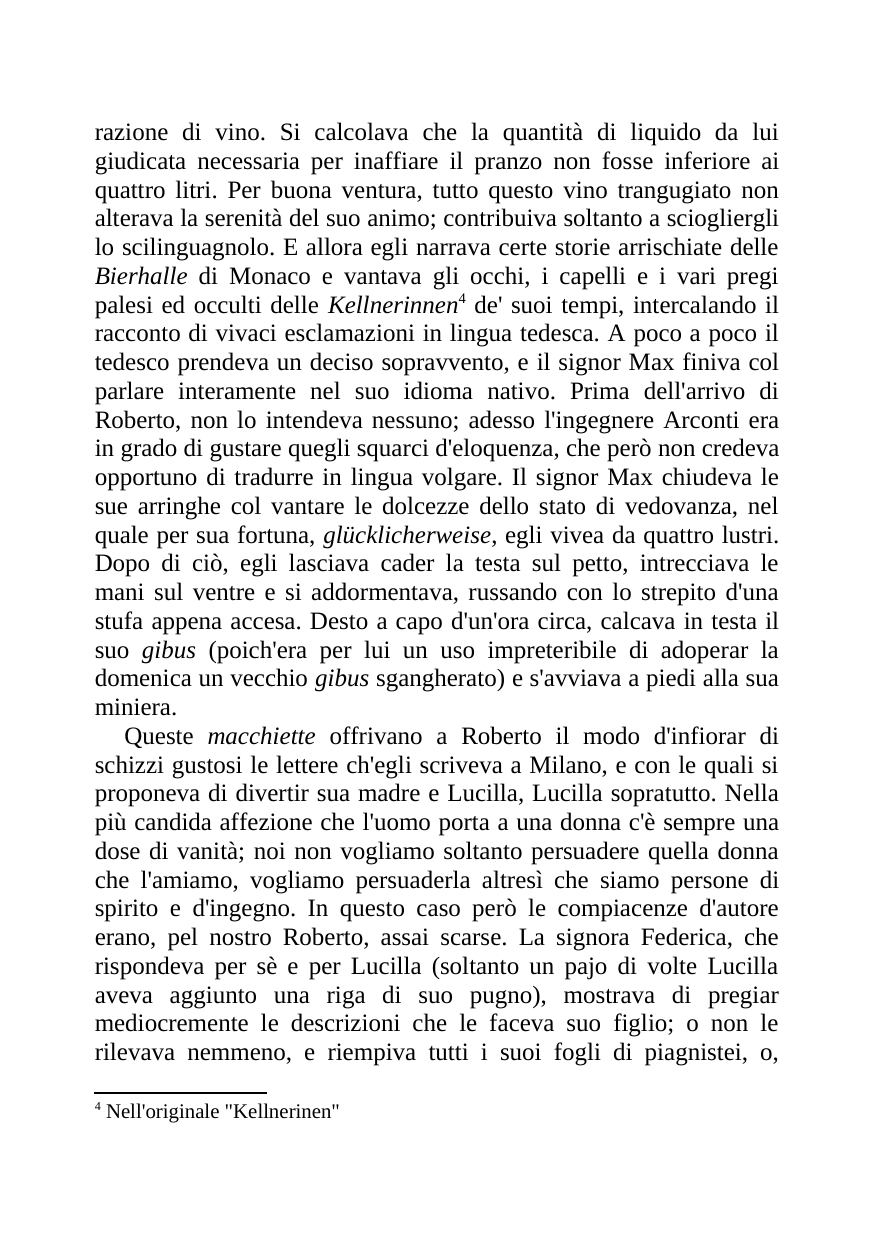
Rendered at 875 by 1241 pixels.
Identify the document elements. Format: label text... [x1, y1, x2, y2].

text Queste macchiette offrivano a Roberto il modo d'infiorar di schizzi gustosi le lettere ch'egli scriveva a Milano, e con le quali si proponeva di divertir sua madre e Lucilla, Lucilla sopratutto. Nella più candida affezione che l'uomo porta a una donna c'è sempre una dose di vanità; noi non vogliamo soltanto persuadere quella donna che l'amiamo, vogliamo persuaderla altresì che siamo persone di spirito e d'ingegno. In questo caso però le compiacenze d'autore erano, pel nostro Roberto, assai scarse. La signora Federica, che rispondeva per sè e per Lucilla (soltanto un pajo di volte Lucilla aveva aggiunto una riga di suo pugno), mostrava di pregiar mediocremente le descrizioni che le faceva suo figlio; o non le rilevava nemmeno, e riempiva tutti i suoi fogli di piagnistei, o, [94, 721, 779, 1066]
text razione di vino. Si calcolava che la quantità di liquido da lui giudicata necessaria per inaffiare il pranzo non fosse inferiore ai quattro litri. Per buona ventura, tutto questo vino trangugiato non alterava la serenità del suo animo; contribuiva soltanto a sciogliergli lo scilinguagnolo. E allora egli narrava certe storie arrischiate delle Bierhalle di Monaco e vantava gli occhi, i capelli e i vari pregi palesi ed occulti delle Kellnerinnen de' suoi tempi, intercalando il racconto di vivaci esclamazioni in lingua tedesca. A poco a poco il tedesco prendeva un deciso sopravvento, e il signor Max finiva col parlare interamente nel suo idioma nativo. Prima dell'arrivo di Roberto, non lo intendeva nessuno; adesso l'ingegnere Arconti era in grado di gustare quegli squarci d'eloquenza, che però non credeva opportuno di tradurre in lingua volgare. Il signor Max chiudeva le sue arringhe col vantare le dolcezze dello stato di vedovanza, nel quale per sua fortuna, glücklicherweise, egli vivea da quattro lustri. Dopo di ciò, egli lasciava cader la testa sul petto, intrecciava le mani sul ventre e si addormentava, russando con lo strepito d'una stufa appena accesa. Desto a capo d'un'ora circa, calcava in testa il suo gibus (poich'era per lui un uso impreteribile di adoperar la domenica un vecchio gibus sgangherato) e s'avviava a piedi alla sua miniera. [94, 117, 779, 721]
text Nell'originale "Kellnerinen" [94, 1099, 779, 1123]
